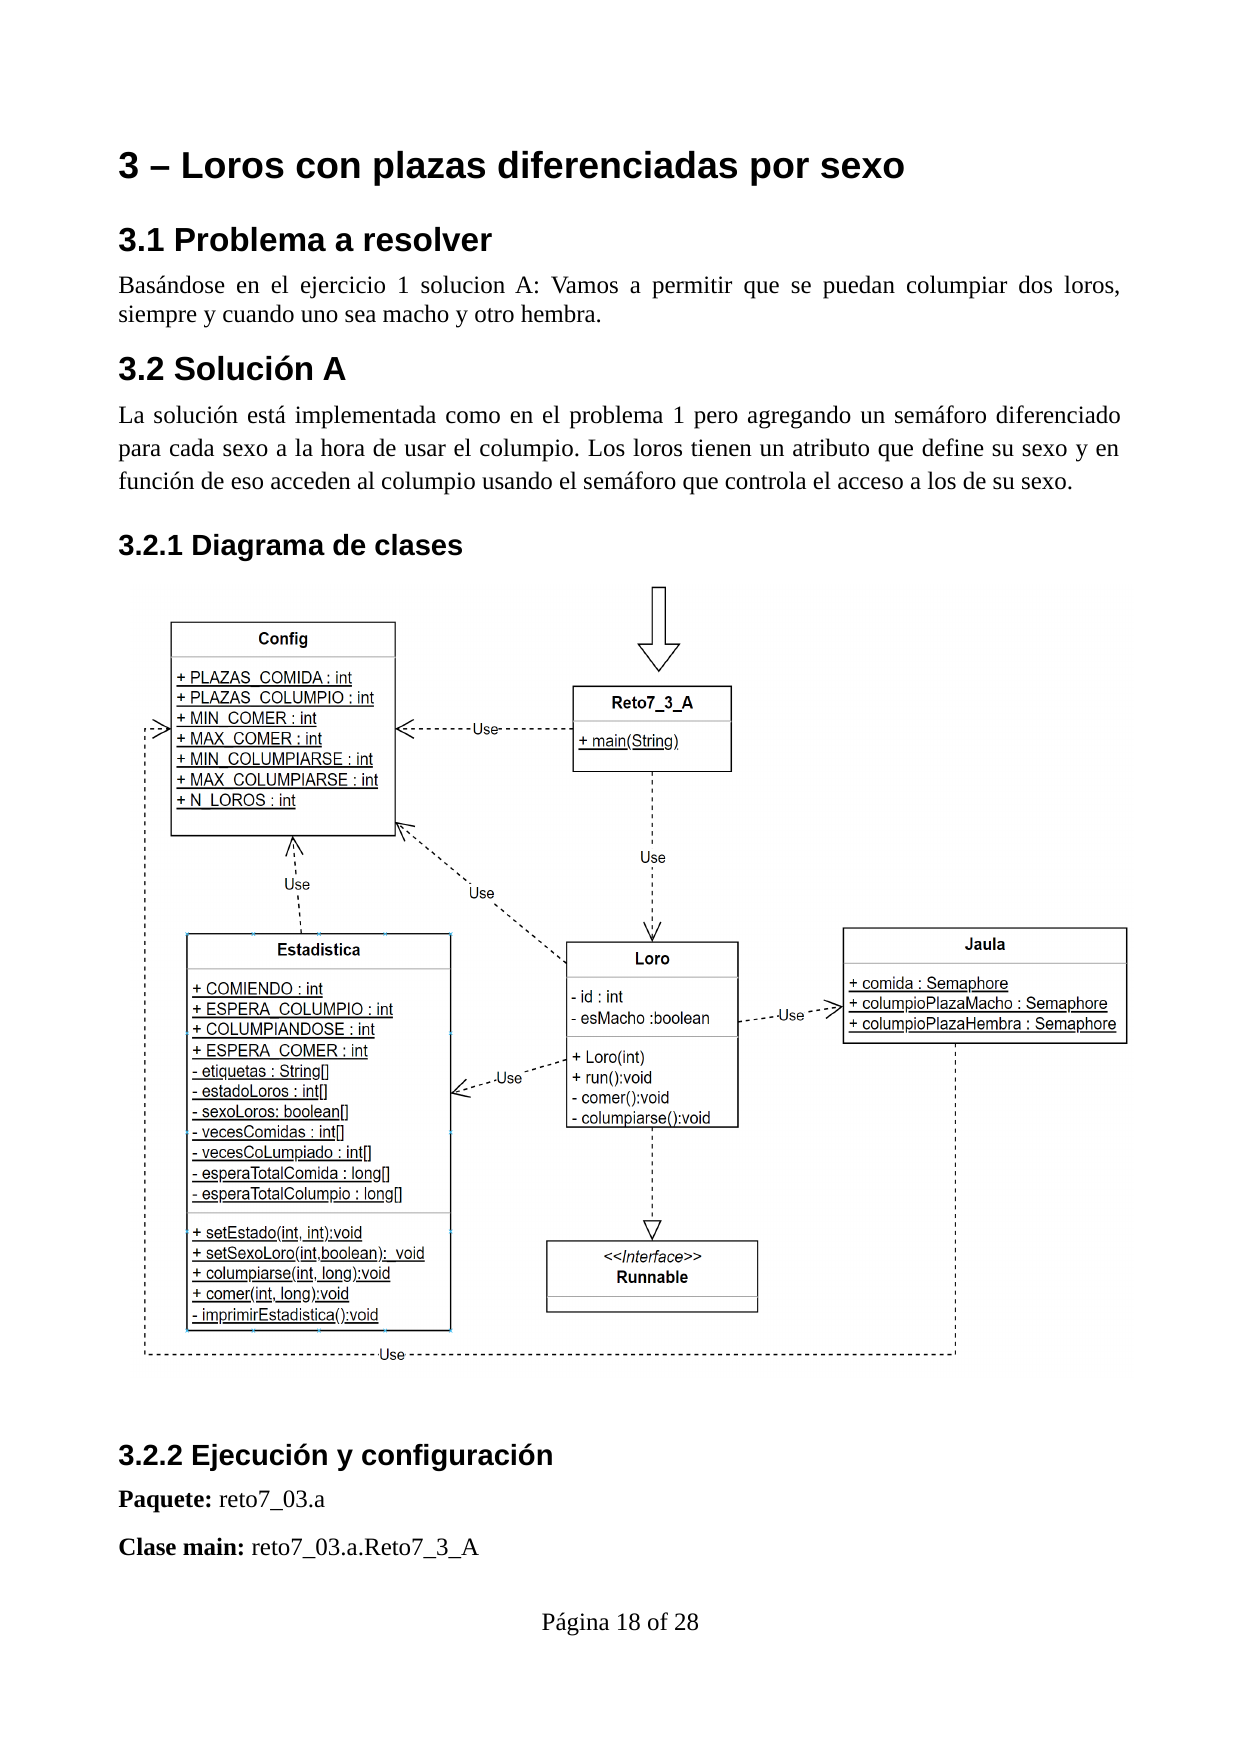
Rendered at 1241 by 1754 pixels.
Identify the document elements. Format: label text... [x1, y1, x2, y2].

subtitle 3.2 Solución A [118, 349, 1122, 387]
text Clase main: reto7_03.a.Reto7_3_A [118, 1532, 1122, 1561]
text Paquete: reto7_03.a [118, 1484, 1122, 1513]
subtitle 3.2.1 Diagrama de clases [118, 528, 1122, 562]
text La solución está implementada como en el problema 1 pero agregando un semáforo diferenciado para cada sexo a la hora de usar el columpio. Los loros tienen un atributo que define su sexo y en función de eso acceden al columpio usando el semáforo que controla el acceso a los de su sexo. [118, 400, 1122, 494]
subtitle 3.1 Problema a resolver [118, 219, 1122, 258]
picture [130, 584, 1135, 1378]
subtitle 3.2.2 Ejecución y configuración [118, 1438, 1122, 1472]
text Basándose en el ejercicio 1 solucion A: Vamos a permitir que se puedan columpiar dos loros, siempre y cuando uno sea macho y otro hembra. [118, 271, 1122, 328]
subtitle 3 – Loros con plazas diferenciadas por sexo [118, 143, 1122, 186]
